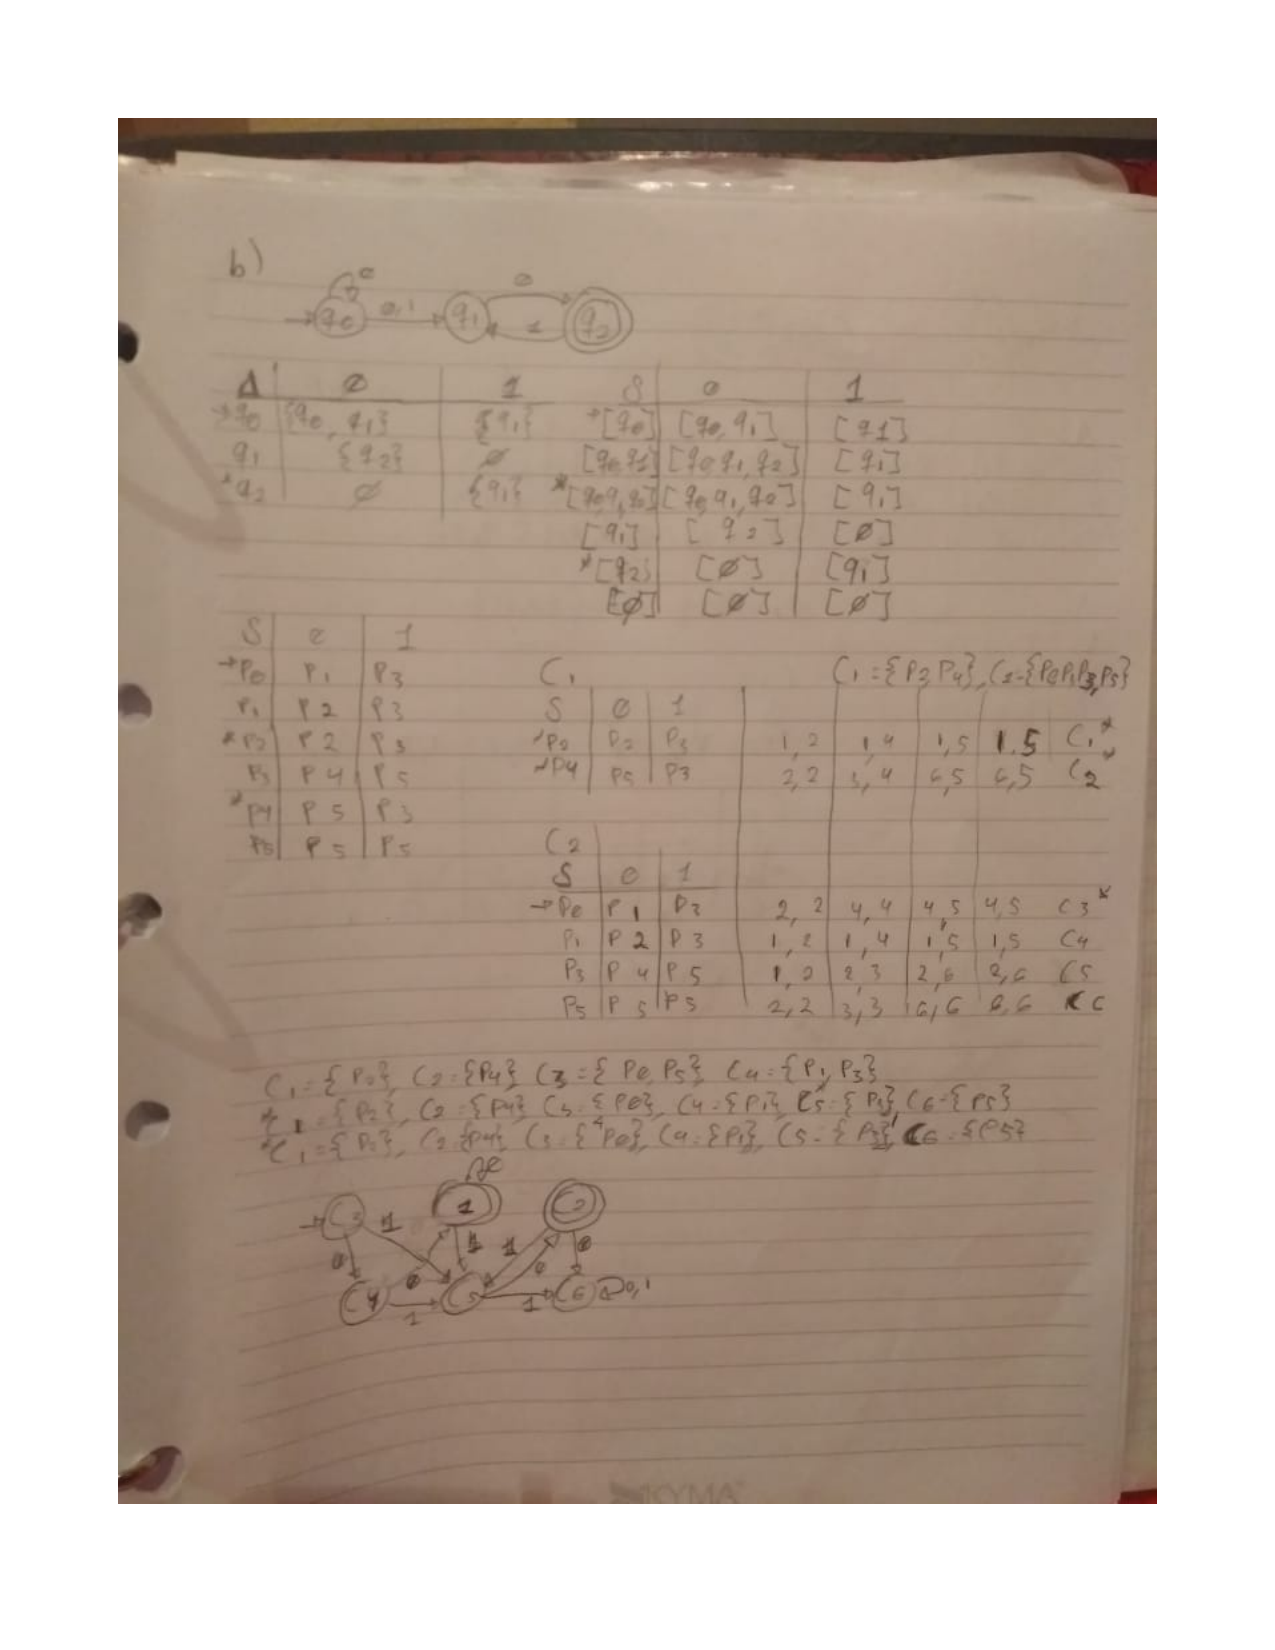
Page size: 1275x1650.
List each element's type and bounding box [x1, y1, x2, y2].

picture [118, 118, 1157, 1504]
